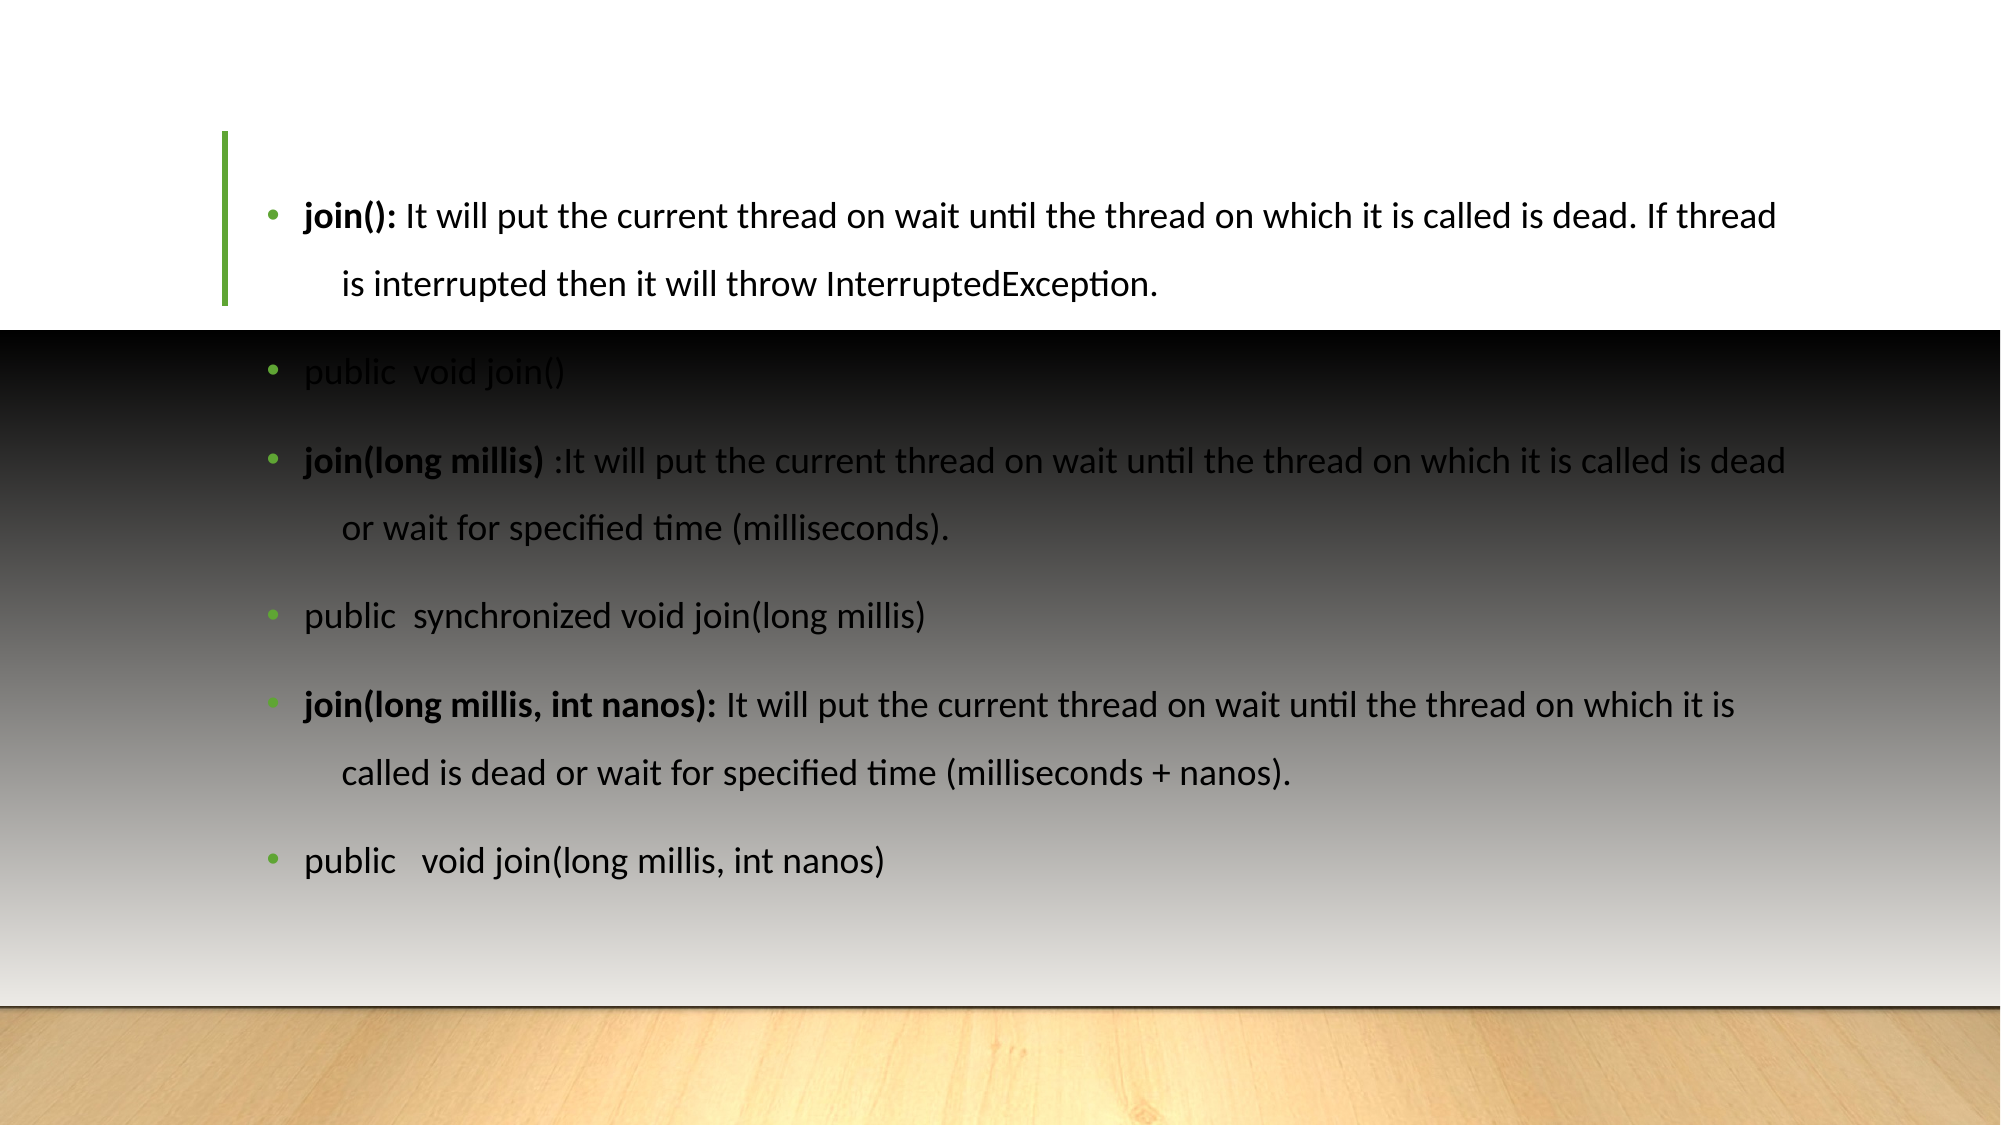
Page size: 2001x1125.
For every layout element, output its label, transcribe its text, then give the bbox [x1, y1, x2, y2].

list join(): It will put the current thread on wait until the thread on which it is called is dead. If thread is interrupted then it will throw InterruptedException. public void join() join(long millis) :It will put the current thread on wait until the thread on which it is called is dead or wait for specified time (milliseconds). public synchronized void join(long millis) join(long millis, int nanos): It will put the current thread on wait until the thread on which it is called is dead or wait for specified time (milliseconds + nanos). public void join(long millis, int nanos) [251, 161, 1814, 897]
